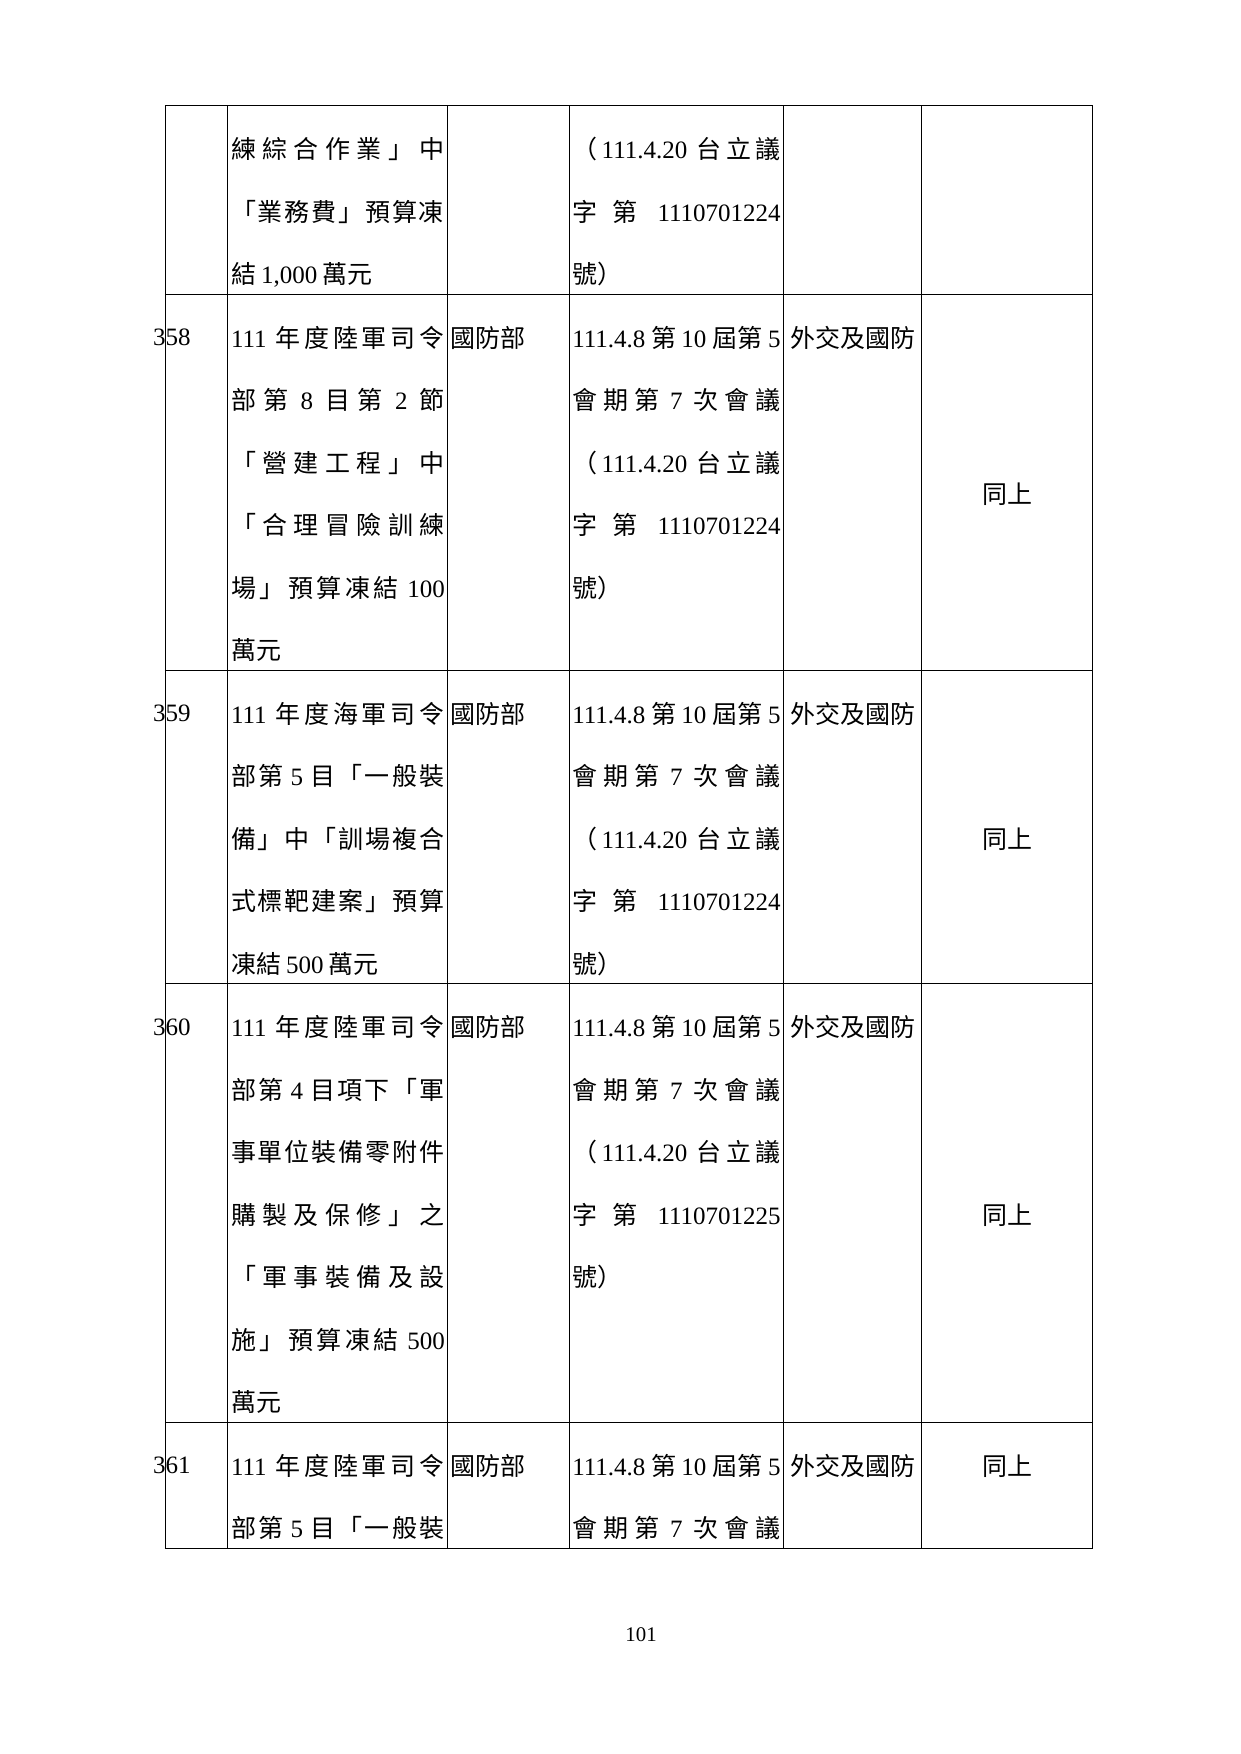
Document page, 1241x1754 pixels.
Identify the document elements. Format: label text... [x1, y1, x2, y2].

table_cell 111.4.8第10屆第5會期第7次會議 [570, 1423, 783, 1548]
table_cell 111年度陸軍司令部第5目「一般裝 [228, 1423, 447, 1548]
table_cell 同上 [922, 1423, 1092, 1548]
table_cell 同上 [922, 984, 1092, 1422]
table_cell 國防部 [448, 1423, 569, 1548]
table_cell 外交及國防 [784, 295, 921, 670]
table_cell 外交及國防 [784, 984, 921, 1422]
table_cell [166, 984, 227, 1422]
table_cell 同上 [922, 295, 1092, 670]
table_cell 111.4.8第10屆第5會期第7次會議（111.4.20台立議字第1110701225號） [570, 984, 783, 1422]
table_cell 練綜合作業」中「業務費」預算凍結1,000萬元 [228, 106, 447, 294]
table_cell [166, 1423, 227, 1548]
table_cell 111年度陸軍司令部第8目第2節「營建工程」中「合理冒險訓練場」預算凍結100萬元 [228, 295, 447, 670]
table_cell [922, 106, 1092, 294]
table_cell 111年度陸軍司令部第4目項下「軍事單位裝備零附件購製及保修」之「軍事裝備及設施」預算凍結500萬元 [228, 984, 447, 1422]
table_cell [166, 295, 227, 670]
table_cell 外交及國防 [784, 1423, 921, 1548]
table_cell 國防部 [448, 671, 569, 983]
table_cell 同上 [922, 671, 1092, 983]
table_cell [166, 671, 227, 983]
table_cell （111.4.20台立議字第1110701224號） [570, 106, 783, 294]
table_cell [166, 106, 227, 294]
table_cell [784, 106, 921, 294]
table_cell [448, 106, 569, 294]
table_cell 國防部 [448, 984, 569, 1422]
table_cell 111.4.8第10屆第5會期第7次會議（111.4.20台立議字第1110701224號） [570, 671, 783, 983]
table_cell 111年度海軍司令部第5目「一般裝備」中「訓場複合式標靶建案」預算凍結500萬元 [228, 671, 447, 983]
table_cell 國防部 [448, 295, 569, 670]
table_cell 外交及國防 [784, 671, 921, 983]
table_cell 111.4.8第10屆第5會期第7次會議（111.4.20台立議字第1110701224號） [570, 295, 783, 670]
